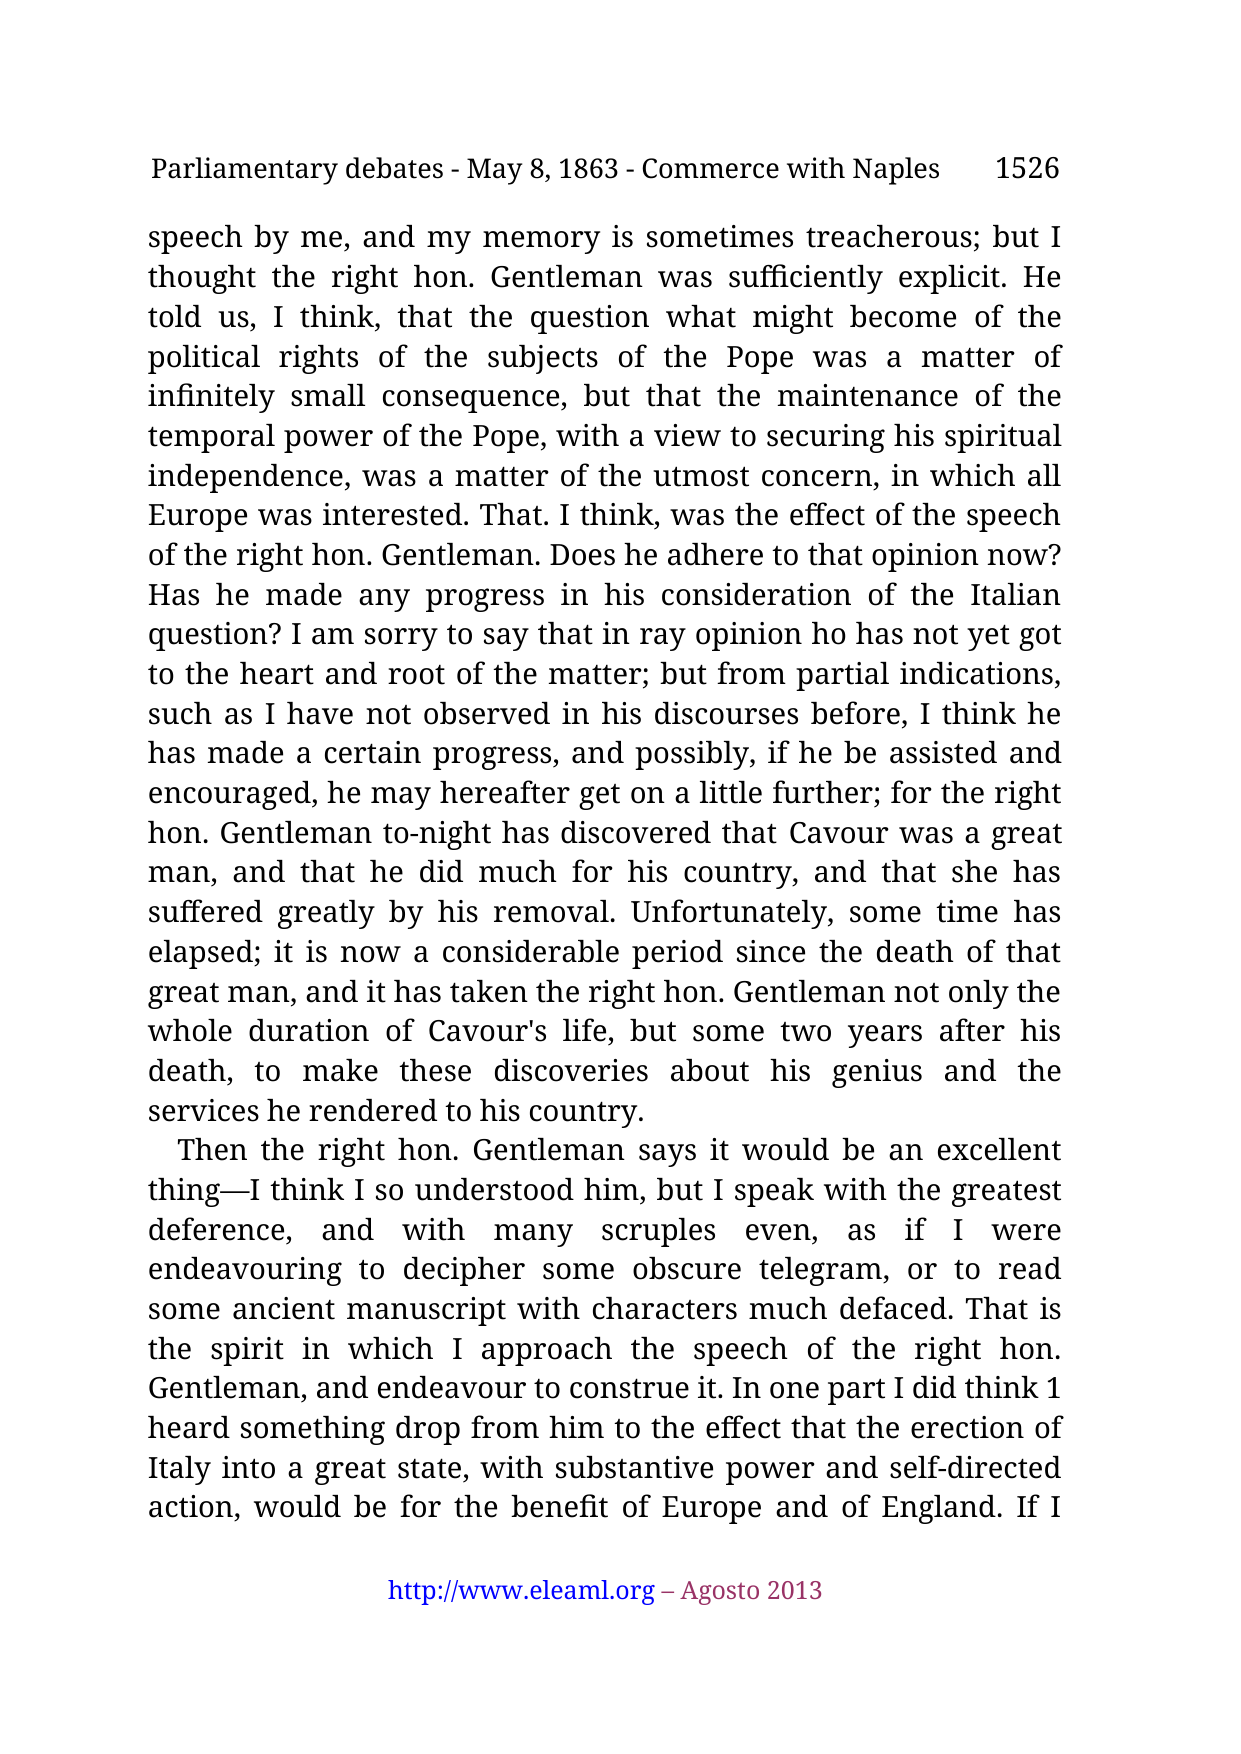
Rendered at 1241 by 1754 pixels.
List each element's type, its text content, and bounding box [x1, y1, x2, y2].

text Then the right hon. Gentleman says it would be an excellent thing—I think I so understood him, but I speak with the greatest deference, and with many scruples even, as if I were endeavouring to decipher some obscure telegram, or to read some ancient manuscript with characters much defaced. That is the spirit in which I approach the speech of the right hon. Gentleman, and endeavour to construe it. In one part I did think 1 heard something drop from him to the effect that the erection of Italy into a great state, with substantive power and self-directed action, would be for the benefit of Europe and of England. If I [148, 1129, 1063, 1526]
text speech by me, and my memory is sometimes treacherous; but I thought the right hon. Gentleman was sufficiently explicit. He told us, I think, that the question what might become of the political rights of the subjects of the Pope was a matter of infinitely small consequence, but that the maintenance of the temporal power of the Pope, with a view to securing his spiritual independence, was a matter of the utmost concern, in which all Europe was interested. That. I think, was the effect of the speech of the right hon. Gentleman. Does he adhere to that opinion now? Has he made any progress in his consideration of the Italian question? I am sorry to say that in ray opinion ho has not yet got to the heart and root of the matter; but from partial indications, such as I have not observed in his discourses before, I think he has made a certain progress, and possibly, if he be assisted and encouraged, he may hereafter get on a little further; for the right hon. Gentleman to-night has discovered that Cavour was a great man, and that he did much for his country, and that she has suffered greatly by his removal. Unfortunately, some time has elapsed; it is now a considerable period since the death of that great man, and it has taken the right hon. Gentleman not only the whole duration of Cavour's life, but some two years after his death, to make these discoveries about his genius and the services he rendered to his country. [148, 217, 1063, 1129]
